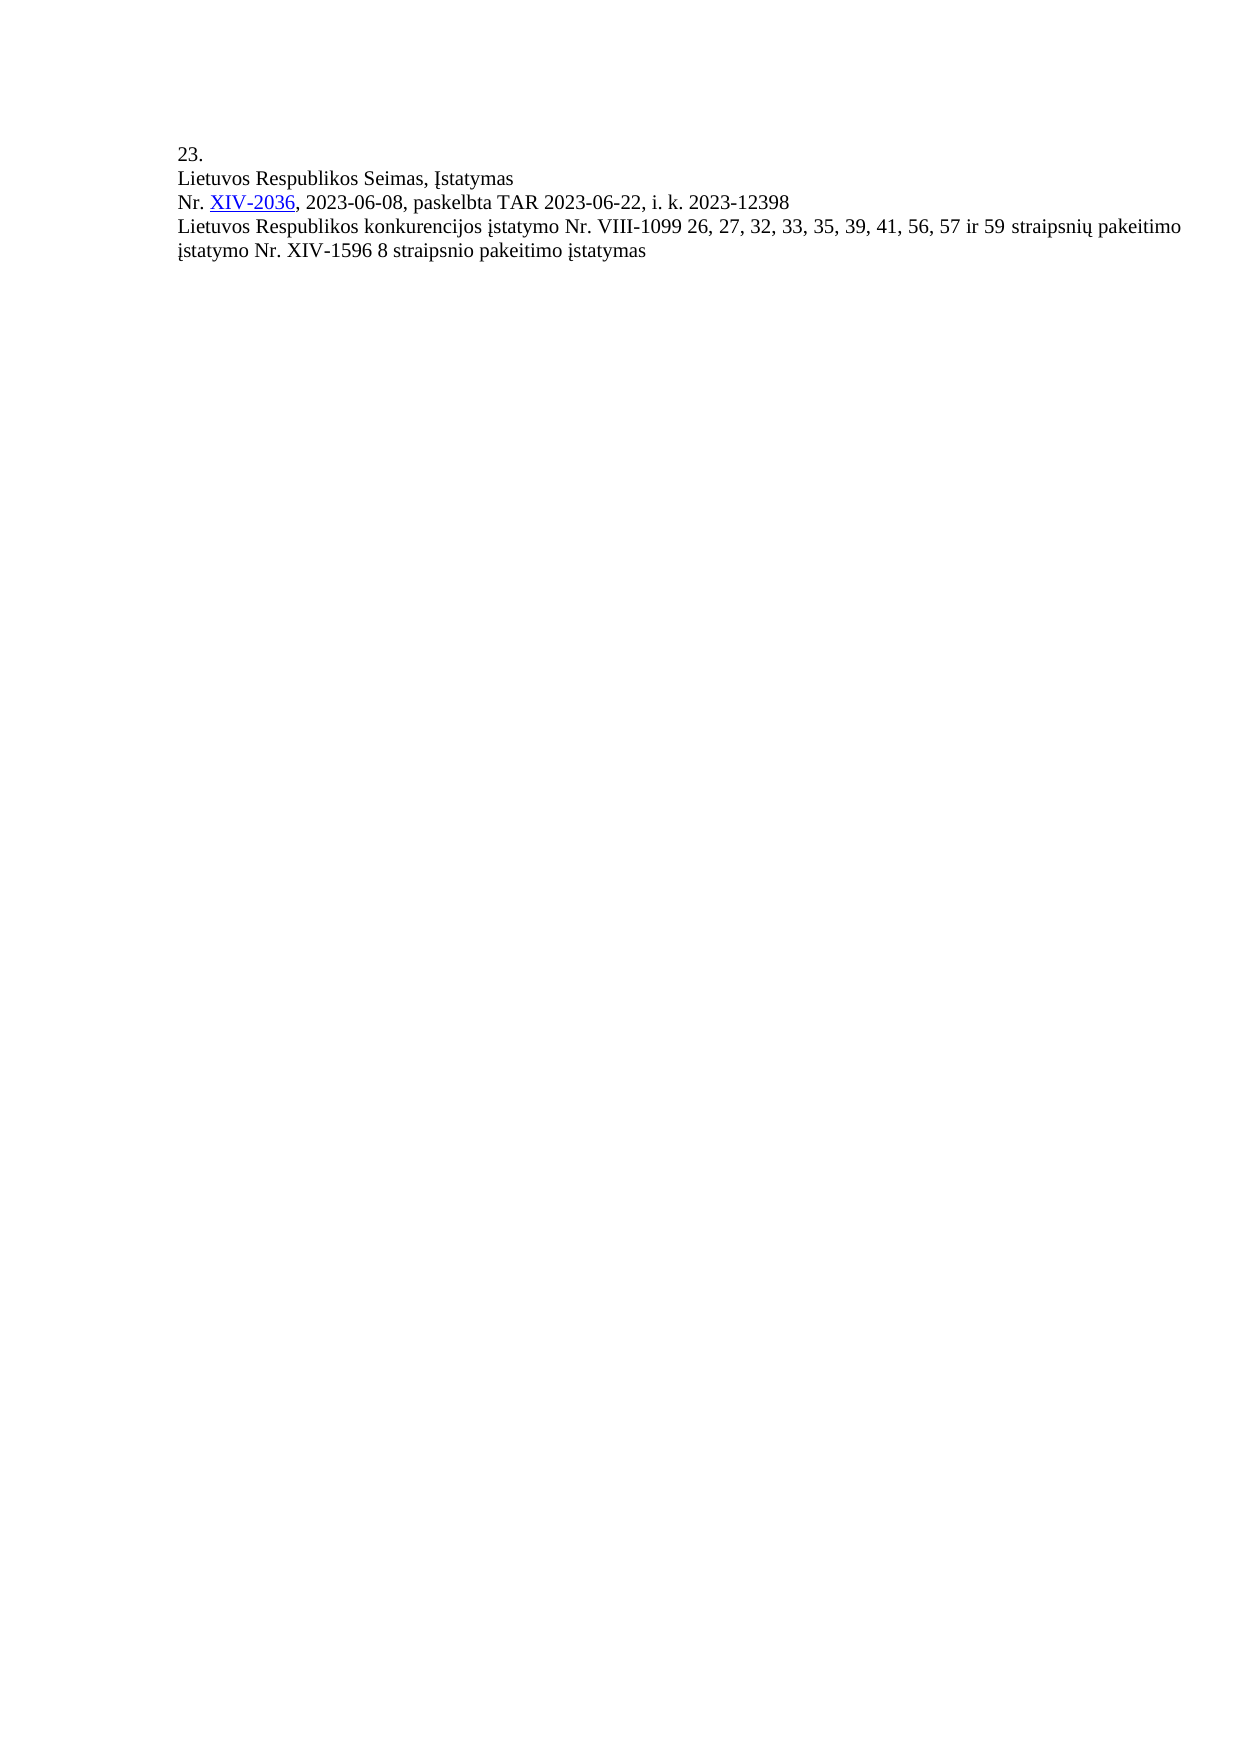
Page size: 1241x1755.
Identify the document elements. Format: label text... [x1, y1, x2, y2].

text Lietuvos Respublikos konkurencijos įstatymo Nr. VIII-1099 26, 27, 32, 33, 35, 39, 41, 56, 57 ir 59 straipsnių pakeitimo įstatymo Nr. XIV-1596 8 straipsnio pakeitimo įstatymas [177, 214, 1181, 262]
text Lietuvos Respublikos Seimas, Įstatymas [177, 166, 1181, 190]
text 23. [177, 142, 1181, 166]
text Nr. XIV-2036, 2023-06-08, paskelbta TAR 2023-06-22, i. k. 2023-12398 [177, 190, 1181, 214]
